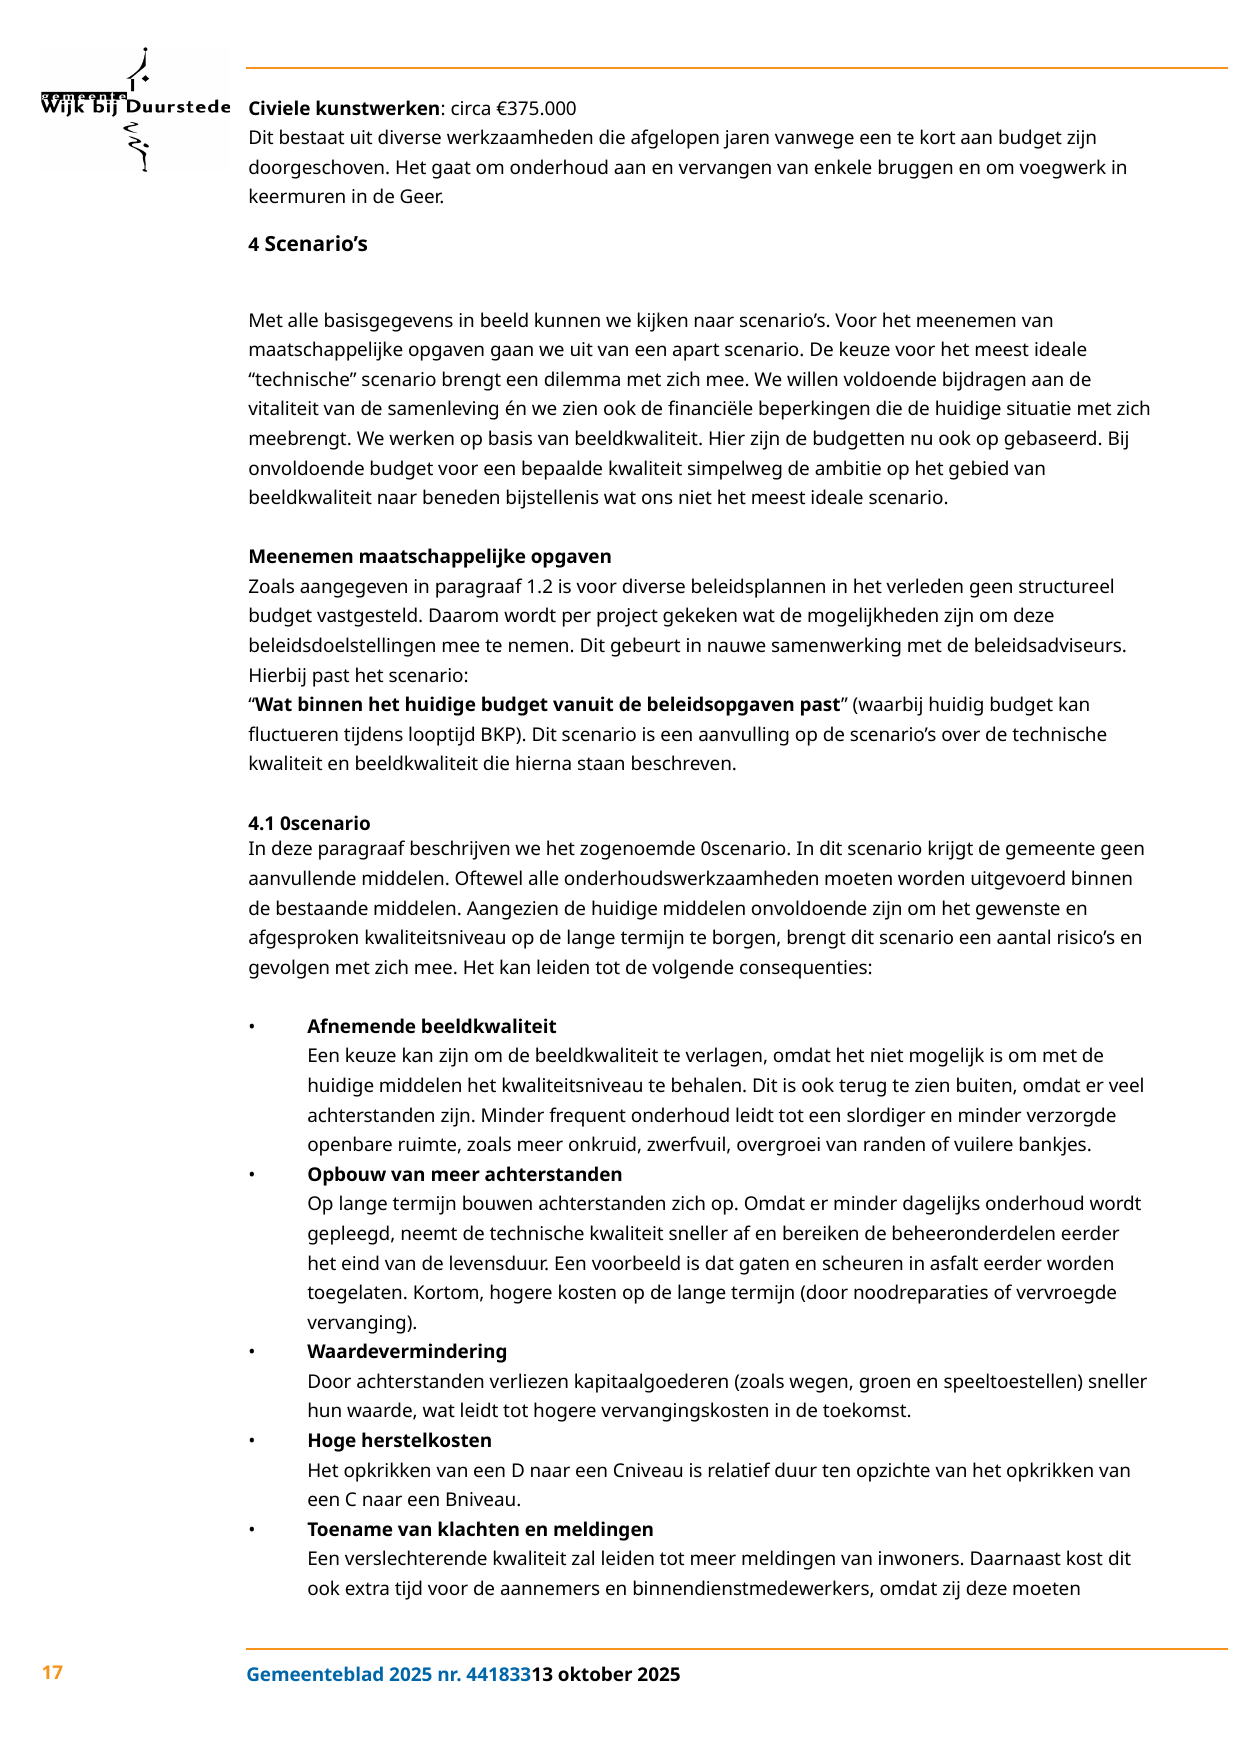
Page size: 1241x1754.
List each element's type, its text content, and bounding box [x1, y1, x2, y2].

text In deze paragraaf beschrijven we het zogenoemde 0scenario. In dit scenario krijgt de gemeente geen aanvullende middelen. Oftewel alle onderhoudswerkzaamheden moeten worden uitgevoerd binnen de bestaande middelen. Aangezien de huidige middelen onvoldoende zijn om het gewenste en afgesproken kwaliteitsniveau op de lange termijn te borgen, brengt dit scenario een aantal risico’s en gevolgen met zich mee. Het kan leiden tot de volgende consequenties: [248, 836, 1152, 979]
text “Wat binnen het huidige budget vanuit de beleidsopgaven past” (waarbij huidig budget kan fluctueren tijdens looptijd BKP). Dit scenario is een aanvulling op de scenario’s over de technische kwaliteit en beeldkwaliteit die hierna staan beschreven. [248, 691, 1152, 776]
list Waardevermindering [248, 1338, 1152, 1364]
text Meenemen maatschappelijke opgaven [248, 543, 1152, 569]
list Opbouw van meer achterstanden [248, 1161, 1152, 1187]
list Door achterstanden verliezen kapitaalgoederen (zoals wegen, groen en speeltoestellen) sneller hun waarde, wat leidt tot hogere vervangingskosten in de toekomst. [248, 1368, 1152, 1423]
picture [41, 47, 231, 172]
text Zoals aangegeven in paragraaf 1.2 is voor diverse beleidsplannen in het verleden geen structureel budget vastgesteld. Daarom wordt per project gekeken wat de mogelijkheden zijn om deze beleidsdoelstellingen mee te nemen. Dit gebeurt in nauwe samenwerking met de beleidsadviseurs. Hierbij past het scenario: [248, 573, 1152, 688]
list Het opkrikken van een D naar een Cniveau is relatief duur ten opzichte van het opkrikken van een C naar een Bniveau. [248, 1457, 1152, 1512]
list Een keuze kan zijn om de beeldkwaliteit te verlagen, omdat het niet mogelijk is om met de huidige middelen het kwaliteitsniveau te behalen. Dit is ook terug te zien buiten, omdat er veel achterstanden zijn. Minder frequent onderhoud leidt tot een slordiger en minder verzorgde openbare ruimte, zoals meer onkruid, zwerfvuil, overgroei van randen of vuilere bankjes. [248, 1043, 1152, 1157]
text Met alle basisgegevens in beeld kunnen we kijken naar scenario’s. Voor het meenemen van maatschappelijke opgaven gaan we uit van een apart scenario. De keuze voor het meest ideale “technische” scenario brengt een dilemma met zich mee. We willen voldoende bijdragen aan de vitaliteit van de samenleving én we zien ook de financiële beperkingen die de huidige situatie met zich meebrengt. We werken op basis van beeldkwaliteit. Hier zijn de budgetten nu ook op gebaseerd. Bij onvoldoende budget voor een bepaalde kwaliteit simpelweg de ambitie op het gebied van beeldkwaliteit naar beneden bijstellenis wat ons niet het meest ideale scenario. [248, 307, 1152, 510]
list Toename van klachten en meldingen [248, 1516, 1152, 1542]
text Civiele kunstwerken: circa €375.000 [248, 95, 1152, 121]
text 4 Scenario’s [248, 229, 1152, 258]
list Een verslechterende kwaliteit zal leiden tot meer meldingen van inwoners. Daarnaast kost dit ook extra tijd voor de aannemers en binnendienstmedewerkers, omdat zij deze moeten [248, 1546, 1152, 1601]
text 4.1 0scenario [248, 810, 1152, 836]
list Hoge herstelkosten [248, 1427, 1152, 1453]
text Dit bestaat uit diverse werkzaamheden die afgelopen jaren vanwege een te kort aan budget zijn doorgeschoven. Het gaat om onderhoud aan en vervangen van enkele bruggen en om voegwerk in keermuren in de Geer. [248, 124, 1152, 209]
list Afnemende beeldkwaliteit [248, 1013, 1152, 1039]
list Op lange termijn bouwen achterstanden zich op. Omdat er minder dagelijks onderhoud wordt gepleegd, neemt de technische kwaliteit sneller af en bereiken de beheeronderdelen eerder het eind van de levensduur. Een voorbeeld is dat gaten en scheuren in asfalt eerder worden toegelaten. Kortom, hogere kosten op de lange termijn (door noodreparaties of vervroegde vervanging). [248, 1191, 1152, 1334]
